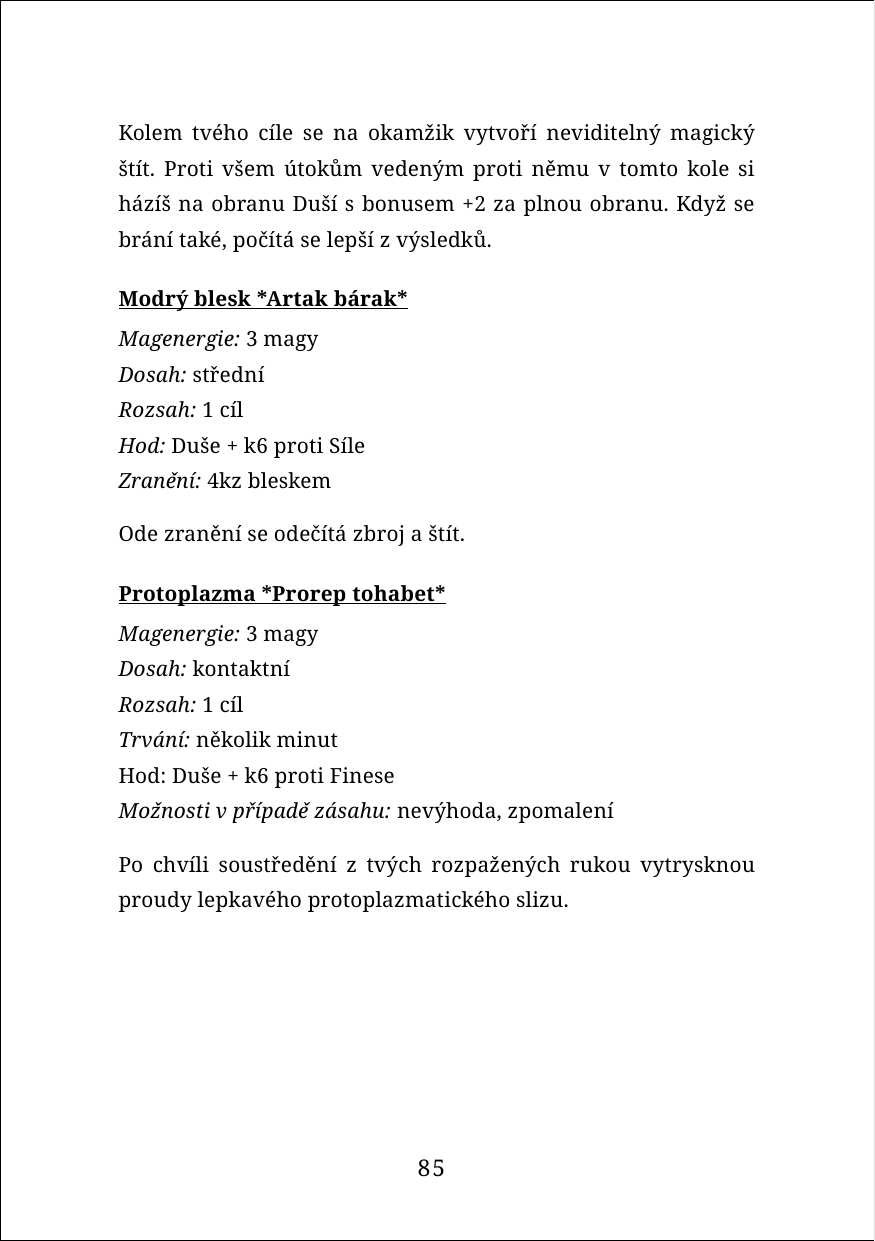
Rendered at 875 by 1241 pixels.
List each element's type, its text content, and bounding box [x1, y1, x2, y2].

text Po chvíli soustředění z tvých rozpažených rukou vytrysknou proudy lepkavého protoplazmatického slizu. [118, 850, 756, 914]
text Magenergie: 3 magy Dosah: kontaktní Rozsah: 1 cíl Trvání: několik minut Hod: Duše + k6 proti Finese Možnosti v případě zásahu: nevýhoda, zpomalení [118, 619, 756, 825]
text Ode zranění se odečítá zbroj a štít. [118, 519, 756, 548]
subtitle Protoplazma *Prorep tohabet* [118, 579, 756, 607]
text Magenergie: 3 magy Dosah: střední Rozsah: 1 cíl Hod: Duše + k6 proti Síle Zranění: 4kz bleskem [118, 324, 756, 495]
subtitle Modrý blesk *Artak bárak* [118, 284, 756, 312]
text Kolem tvého cíle se na okamžik vytvoří neviditelný magický štít. Proti všem útokům vedeným proti němu v tomto kole si házíš na obranu Duší s bonusem +2 za plnou obranu. Když se brání také, počítá se lepší z výsledků. [118, 118, 756, 253]
